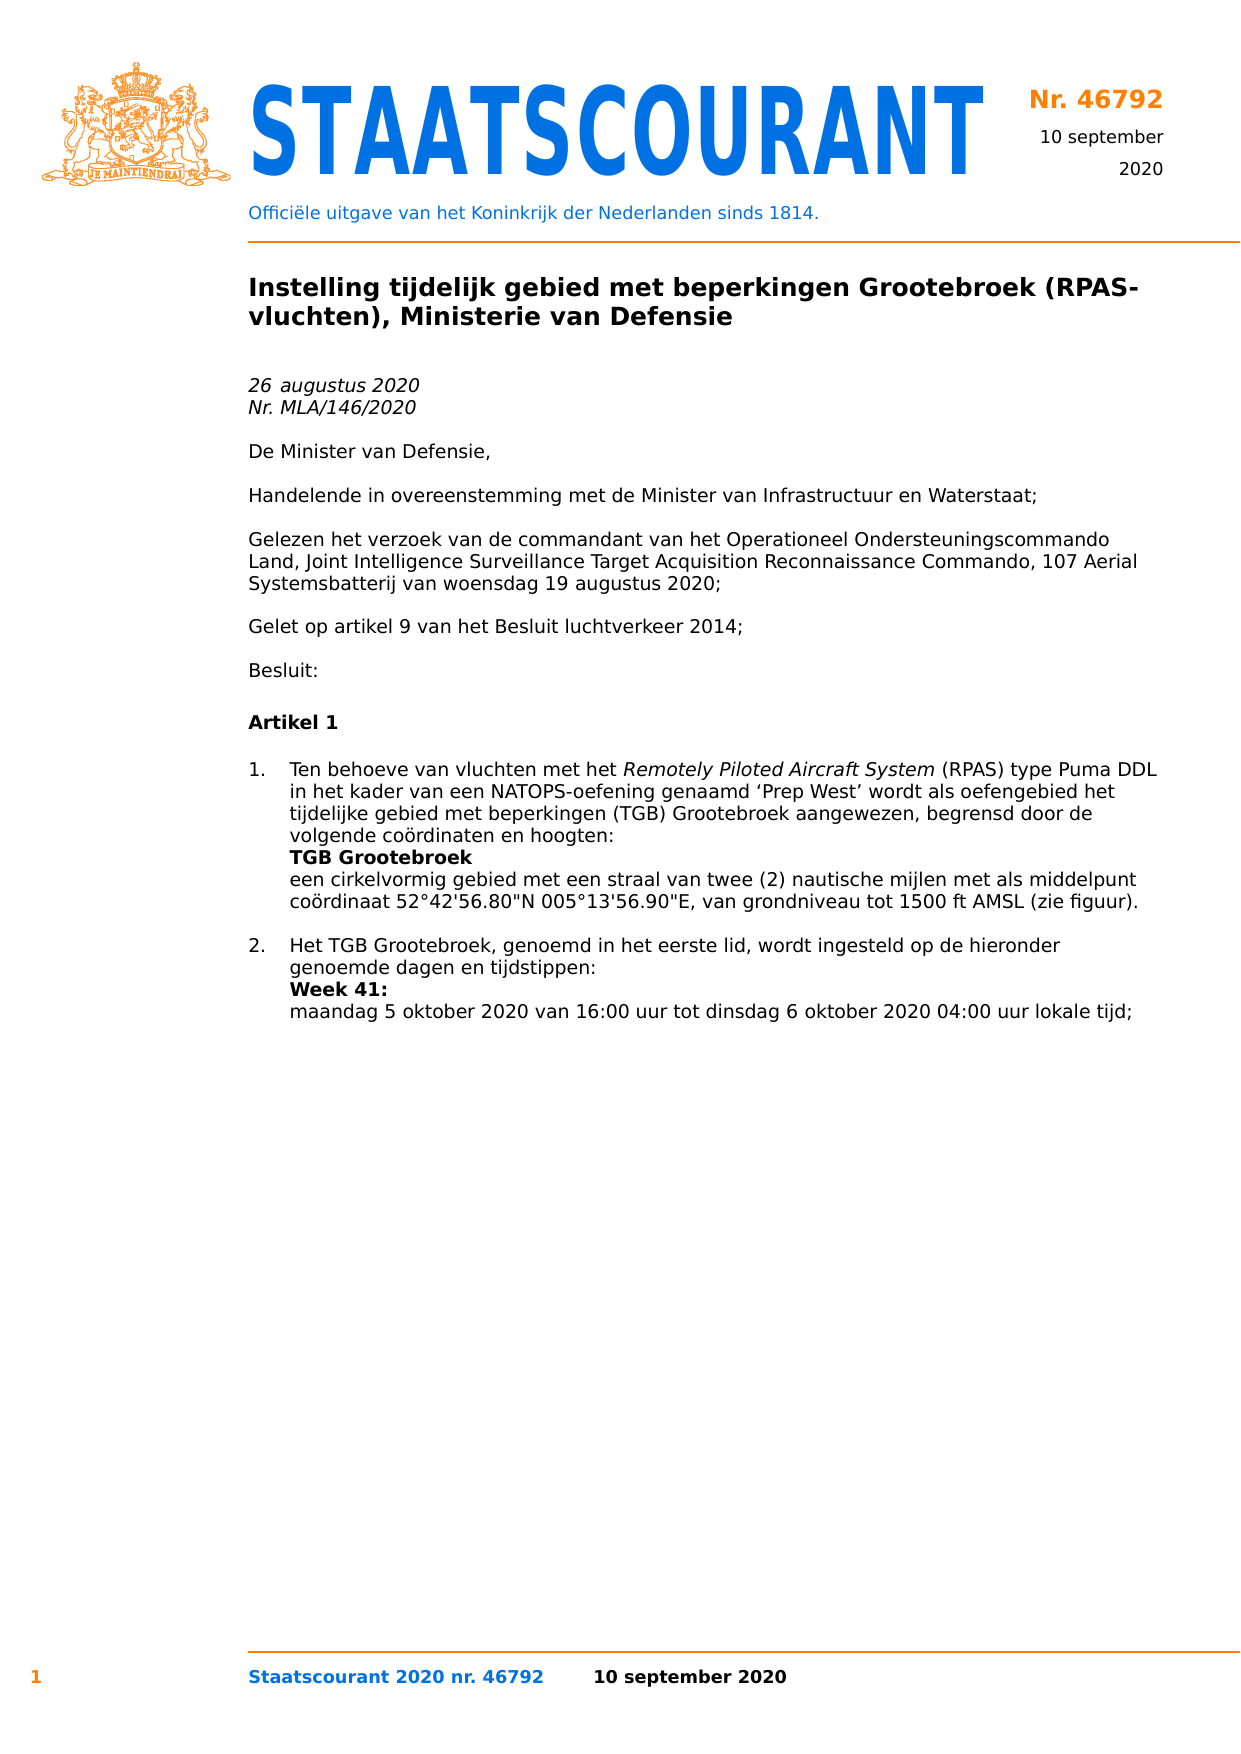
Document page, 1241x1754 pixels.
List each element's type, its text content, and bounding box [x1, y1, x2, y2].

text Gelezen het verzoek van de commandant van het Operationeel Ondersteuningscommando Land, Joint Intelligence Surveillance Target Acquisition Reconnaissance Commando, 107 Aerial Systemsbatterij van woensdag 19 augustus 2020; [248, 529, 1163, 594]
text 1. Ten behoeve van vluchten met het Remotely Piloted Aircraft System (RPAS) type Puma DDL in het kader van een NATOPS-oefening genaamd ‘Prep West’ wordt als oefengebied het tijdelijke gebied met beperkingen (TGB) Grootebroek aangewezen, begrensd door de volgende coördinaten en hoogten: [248, 759, 1163, 847]
text Nr. MLA/146/2020 [248, 397, 1163, 419]
picture [41, 62, 231, 186]
text De Minister van Defensie, [248, 441, 1163, 463]
table_cell Officiële uitgave van het Koninkrijk der Nederlanden sinds 1814. [248, 203, 1240, 241]
text Week 41: [289, 979, 1163, 1001]
text TGB Grootebroek [289, 847, 1163, 869]
table_cell 2020 [998, 153, 1240, 203]
text Gelet op artikel 9 van het Besluit luchtverkeer 2014; [248, 616, 1163, 638]
text Handelende in overeenstemming met de Minister van Infrastructuur en Waterstaat; [248, 485, 1163, 507]
text 26 augustus 2020 [248, 375, 1163, 397]
table_header Nr. 46792 [998, 62, 1240, 121]
subtitle Artikel 1 [248, 712, 1163, 734]
text een cirkelvormig gebied met een straal van twee (2) nautische mijlen met als middelpunt coördinaat 52°42'56.80"N 005°13'56.90"E, van grondniveau tot 1500 ft AMSL (zie figuur). [289, 869, 1163, 913]
text Besluit: [248, 660, 1163, 682]
table_header STAATSCOURANT [248, 62, 998, 203]
text maandag 5 oktober 2020 van 16:00 uur tot dinsdag 6 oktober 2020 04:00 uur lokale tijd; [289, 1001, 1163, 1023]
table_header [25, 62, 248, 241]
table_cell 10 september [998, 121, 1240, 153]
text 2. Het TGB Grootebroek, genoemd in het eerste lid, wordt ingesteld op de hieronder genoemde dagen en tijdstippen: [248, 935, 1163, 979]
subtitle Instelling tijdelijk gebied met beperkingen Grootebroek (RPAS-vluchten), Ministerie van Defensie [248, 273, 1163, 331]
